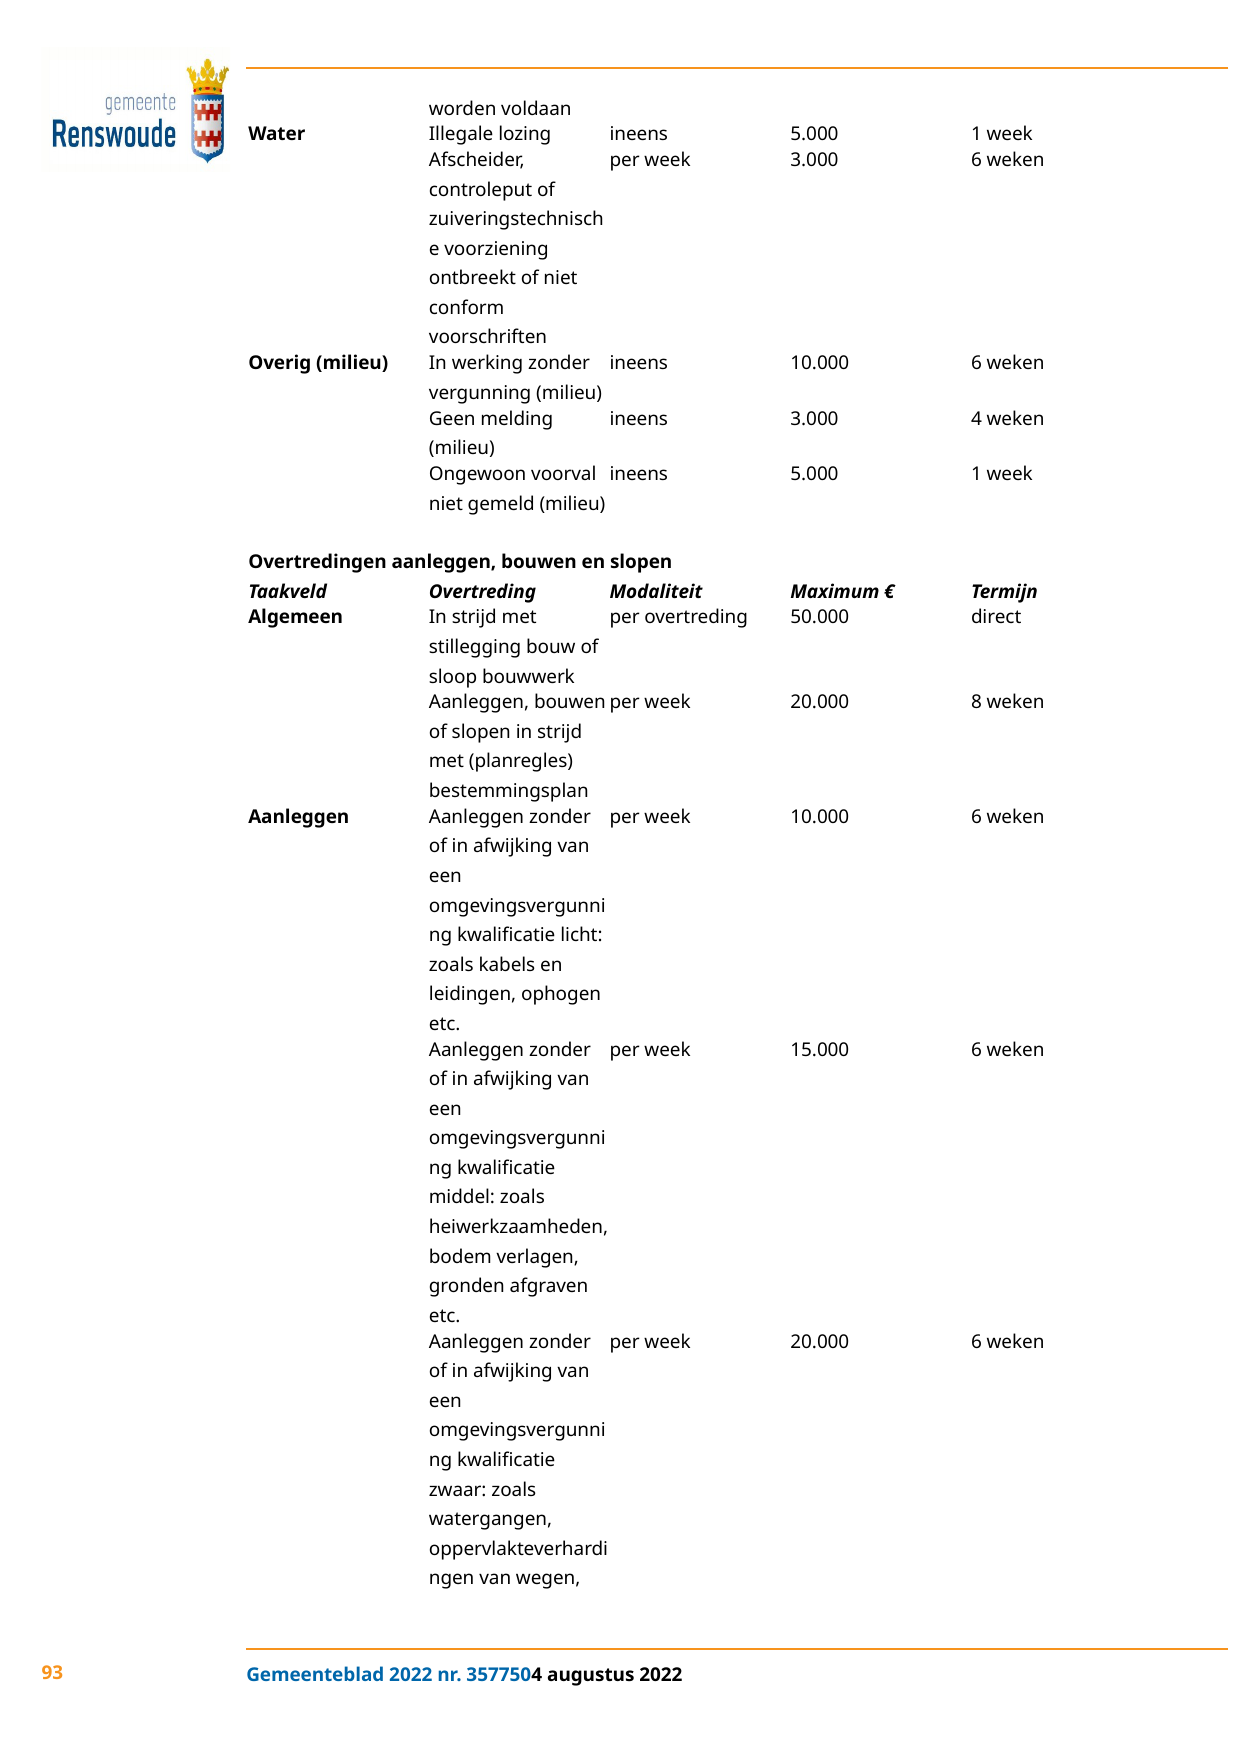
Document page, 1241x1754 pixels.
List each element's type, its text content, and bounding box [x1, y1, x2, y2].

table_cell ineens [609, 350, 790, 405]
picture [41, 47, 231, 172]
table_cell [609, 95, 790, 121]
table_cell [248, 689, 429, 803]
table_cell Algemeen [248, 604, 429, 688]
table_header Overtreding [429, 578, 609, 604]
table_cell ineens [609, 405, 790, 460]
table_cell 3.000 [790, 405, 971, 460]
table_cell ineens [609, 460, 790, 515]
table_cell per week [609, 1328, 790, 1590]
table_cell Illegale lozing [429, 121, 609, 146]
table_cell [248, 1328, 429, 1590]
table_cell per week [609, 803, 790, 1036]
table_cell Geen melding (milieu) [429, 405, 609, 460]
table_cell 6 weken [971, 1036, 1152, 1328]
table_cell 20.000 [790, 689, 971, 803]
table_cell 1 week [971, 460, 1152, 515]
table_header Taakveld [248, 578, 429, 604]
table_cell worden voldaan [429, 95, 609, 121]
table_cell [248, 95, 429, 121]
table_cell 6 weken [971, 1328, 1152, 1590]
table_cell Aanleggen zonder of in afwijking van een omgevingsvergunning kwalificatie zwaar: zoals watergangen, oppervlakteverhardingen van wegen, [429, 1328, 609, 1590]
table_cell [248, 405, 429, 460]
table_cell [790, 95, 971, 121]
table_cell per overtreding [609, 604, 790, 688]
table_cell 3.000 [790, 146, 971, 349]
table_header Maximum € [790, 578, 971, 604]
table_cell 6 weken [971, 350, 1152, 405]
table_header Modaliteit [609, 578, 790, 604]
table_cell 10.000 [790, 803, 971, 1036]
table_cell per week [609, 689, 790, 803]
table_cell In strijd met stillegging bouw of sloop bouwwerk [429, 604, 609, 688]
table_cell per week [609, 146, 790, 349]
table_cell 50.000 [790, 604, 971, 688]
table_cell 5.000 [790, 460, 971, 515]
table_cell [248, 460, 429, 515]
table_cell ineens [609, 121, 790, 146]
table_cell Aanleggen [248, 803, 429, 1036]
table_cell Ongewoon voorval niet gemeld (milieu) [429, 460, 609, 515]
table_cell 8 weken [971, 689, 1152, 803]
table_cell 5.000 [790, 121, 971, 146]
table_cell Overig (milieu) [248, 350, 429, 405]
table_cell [248, 146, 429, 349]
table_cell 6 weken [971, 803, 1152, 1036]
table_cell 6 weken [971, 146, 1152, 349]
table_cell per week [609, 1036, 790, 1328]
table_cell 20.000 [790, 1328, 971, 1590]
table_cell Aanleggen zonder of in afwijking van een omgevingsvergunning kwalificatie middel: zoals heiwerkzaamheden, bodem verlagen, gronden afgraven etc. [429, 1036, 609, 1328]
table_header Termijn [971, 578, 1152, 604]
table_cell [971, 95, 1152, 121]
table_cell 15.000 [790, 1036, 971, 1328]
text Overtredingen aanleggen, bouwen en slopen [248, 548, 1152, 574]
table_cell 10.000 [790, 350, 971, 405]
table_cell 1 week [971, 121, 1152, 146]
table_cell 4 weken [971, 405, 1152, 460]
table_cell [248, 1036, 429, 1328]
table_cell direct [971, 604, 1152, 688]
table_cell Aanleggen zonder of in afwijking van een omgevingsvergunning kwalificatie licht: zoals kabels en leidingen, ophogen etc. [429, 803, 609, 1036]
table_cell Aanleggen, bouwen of slopen in strijd met (planregles) bestemmingsplan [429, 689, 609, 803]
table_cell In werking zonder vergunning (milieu) [429, 350, 609, 405]
table_cell Water [248, 121, 429, 146]
table_cell Afscheider, controleput of zuiveringstechnische voorziening ontbreekt of niet conform voorschriften [429, 146, 609, 349]
